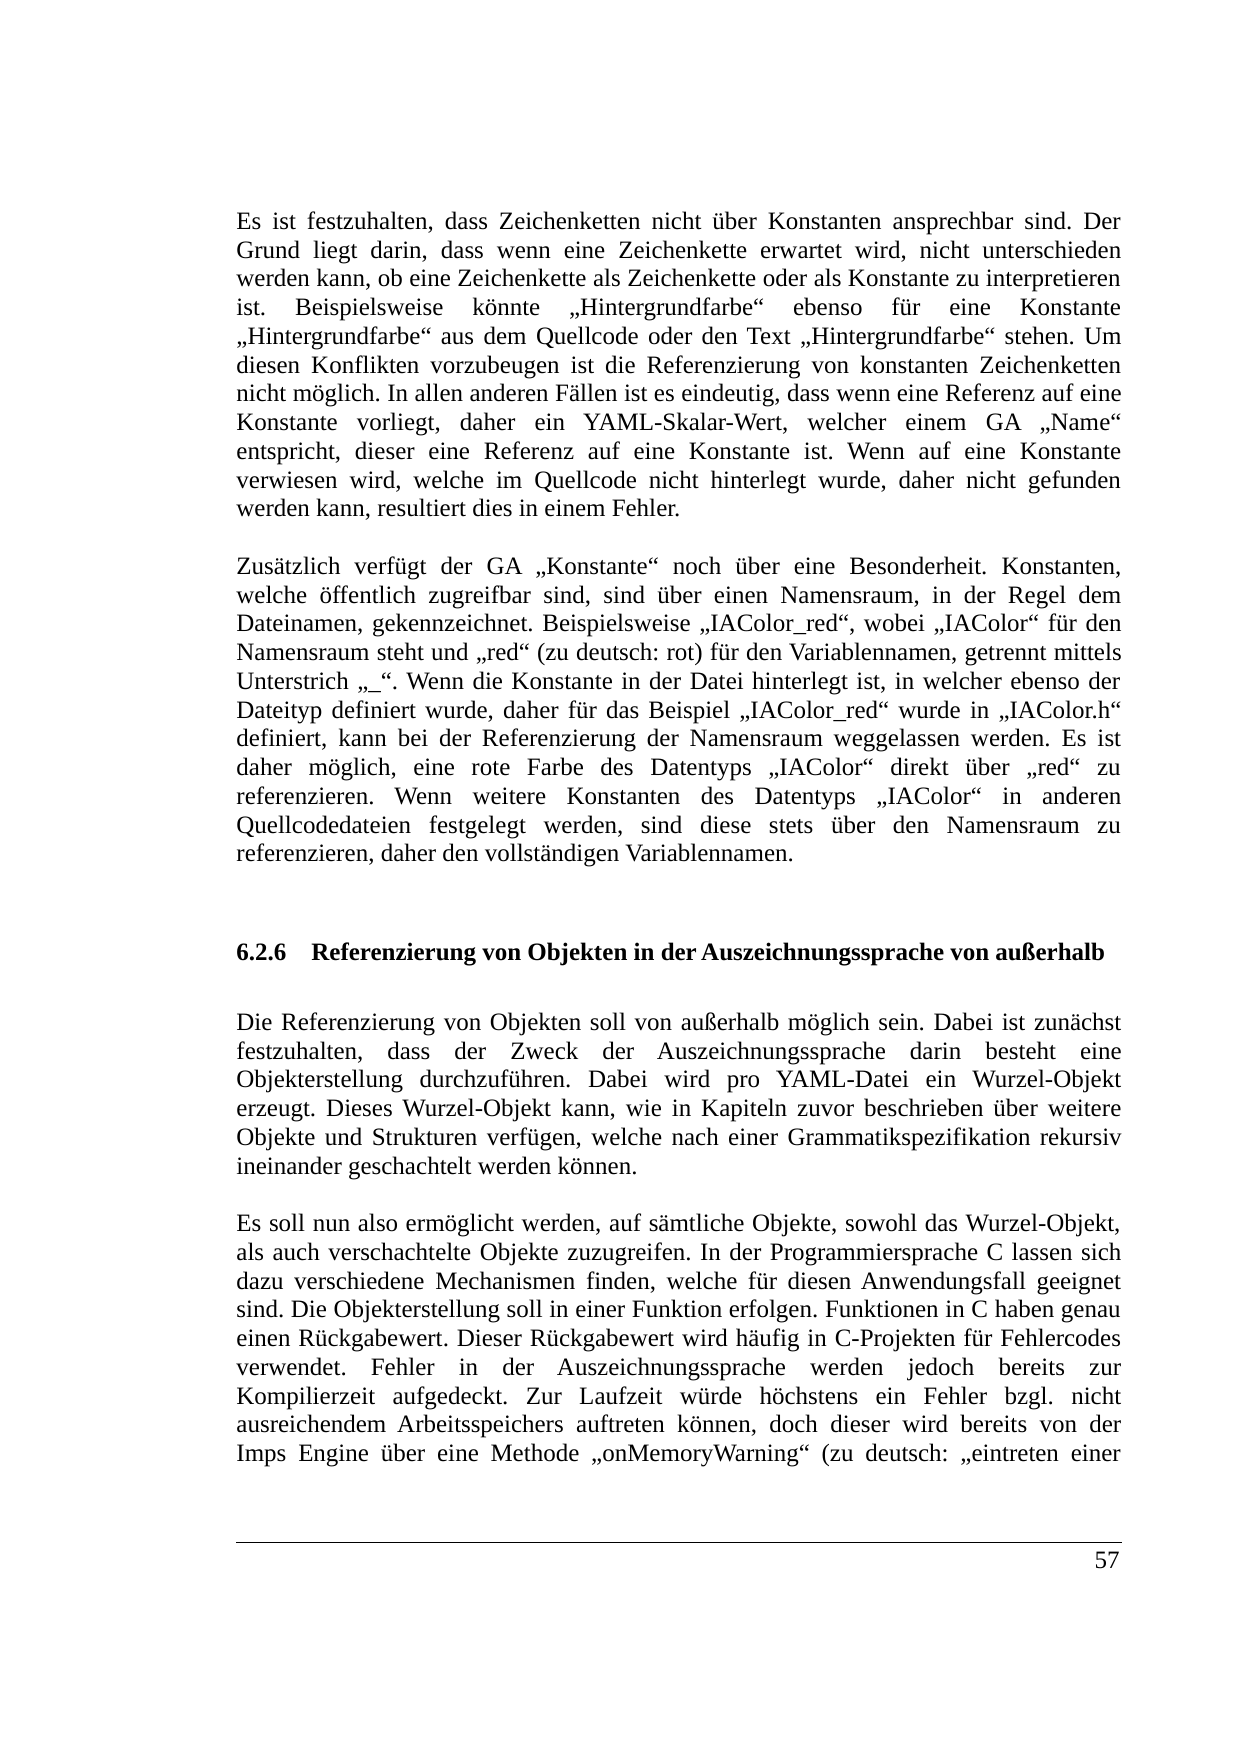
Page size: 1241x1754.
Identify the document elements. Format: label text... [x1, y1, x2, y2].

text Zusätzlich verfügt der GA „Konstante“ noch über eine Besonderheit. Konstanten, welche öffentlich zugreifbar sind, sind über einen Namensraum, in der Regel dem Dateinamen, gekennzeichnet. Beispielsweise „IAColor_red“, wobei „IAColor“ für den Namensraum steht und „red“ (zu deutsch: rot) für den Variablennamen, getrennt mittels Unterstrich „_“. Wenn die Konstante in der Datei hinterlegt ist, in welcher ebenso der Dateityp definiert wurde, daher für das Beispiel „IAColor_red“ wurde in „IAColor.h“ definiert, kann bei der Referenzierung der Namensraum weggelassen werden. Es ist daher möglich, eine rote Farbe des Datentyps „IAColor“ direkt über „red“ zu referenzieren. Wenn weitere Konstanten des Datentyps „IAColor“ in anderen Quellcodedateien festgelegt werden, sind diese stets über den Namensraum zu referenzieren, daher den vollständigen Variablennamen. [236, 551, 1122, 867]
text Es soll nun also ermöglicht werden, auf sämtliche Objekte, sowohl das Wurzel-Objekt, als auch verschachtelte Objekte zuzugreifen. In der Programmiersprache C lassen sich dazu verschiedene Mechanismen finden, welche für diesen Anwendungsfall geeignet sind. Die Objekterstellung soll in einer Funktion erfolgen. Funktionen in C haben genau einen Rückgabewert. Dieser Rückgabewert wird häufig in C-Projekten für Fehlercodes verwendet. Fehler in der Auszeichnungssprache werden jedoch bereits zur Kompilierzeit aufgedeckt. Zur Laufzeit würde höchstens ein Fehler bzgl. nicht ausreichendem Arbeitsspeichers auftreten können, doch dieser wird bereits von der Imps Engine über eine Methode „onMemoryWarning“ (zu deutsch: „eintreten einer [236, 1208, 1122, 1467]
text Es ist festzuhalten, dass Zeichenketten nicht über Konstanten ansprechbar sind. Der Grund liegt darin, dass wenn eine Zeichenkette erwartet wird, nicht unterschieden werden kann, ob eine Zeichenkette als Zeichenkette oder als Konstante zu interpretieren ist. Beispielsweise könnte „Hintergrundfarbe“ ebenso für eine Konstante „Hintergrundfarbe“ aus dem Quellcode oder den Text „Hintergrundfarbe“ stehen. Um diesen Konflikten vorzubeugen ist die Referenzierung von konstanten Zeichenketten nicht möglich. In allen anderen Fällen ist es eindeutig, dass wenn eine Referenz auf eine Konstante vorliegt, daher ein YAML-Skalar-Wert, welcher einem GA „Name“ entspricht, dieser eine Referenz auf eine Konstante ist. Wenn auf eine Konstante verwiesen wird, welche im Quellcode nicht hinterlegt wurde, daher nicht gefunden werden kann, resultiert dies in einem Fehler. [236, 206, 1122, 522]
text Die Referenzierung von Objekten soll von außerhalb möglich sein. Dabei ist zunächst festzuhalten, dass der Zweck der Auszeichnungssprache darin besteht eine Objekterstellung durchzuführen. Dabei wird pro YAML-Datei ein Wurzel-Objekt erzeugt. Dieses Wurzel-Objekt kann, wie in Kapiteln zuvor beschrieben über weitere Objekte und Strukturen verfügen, welche nach einer Grammatikspezifikation rekursiv ineinander geschachtelt werden können. [236, 1007, 1122, 1179]
subtitle Referenzierung von Objekten in der Auszeichnungssprache von außerhalb [236, 937, 1122, 966]
